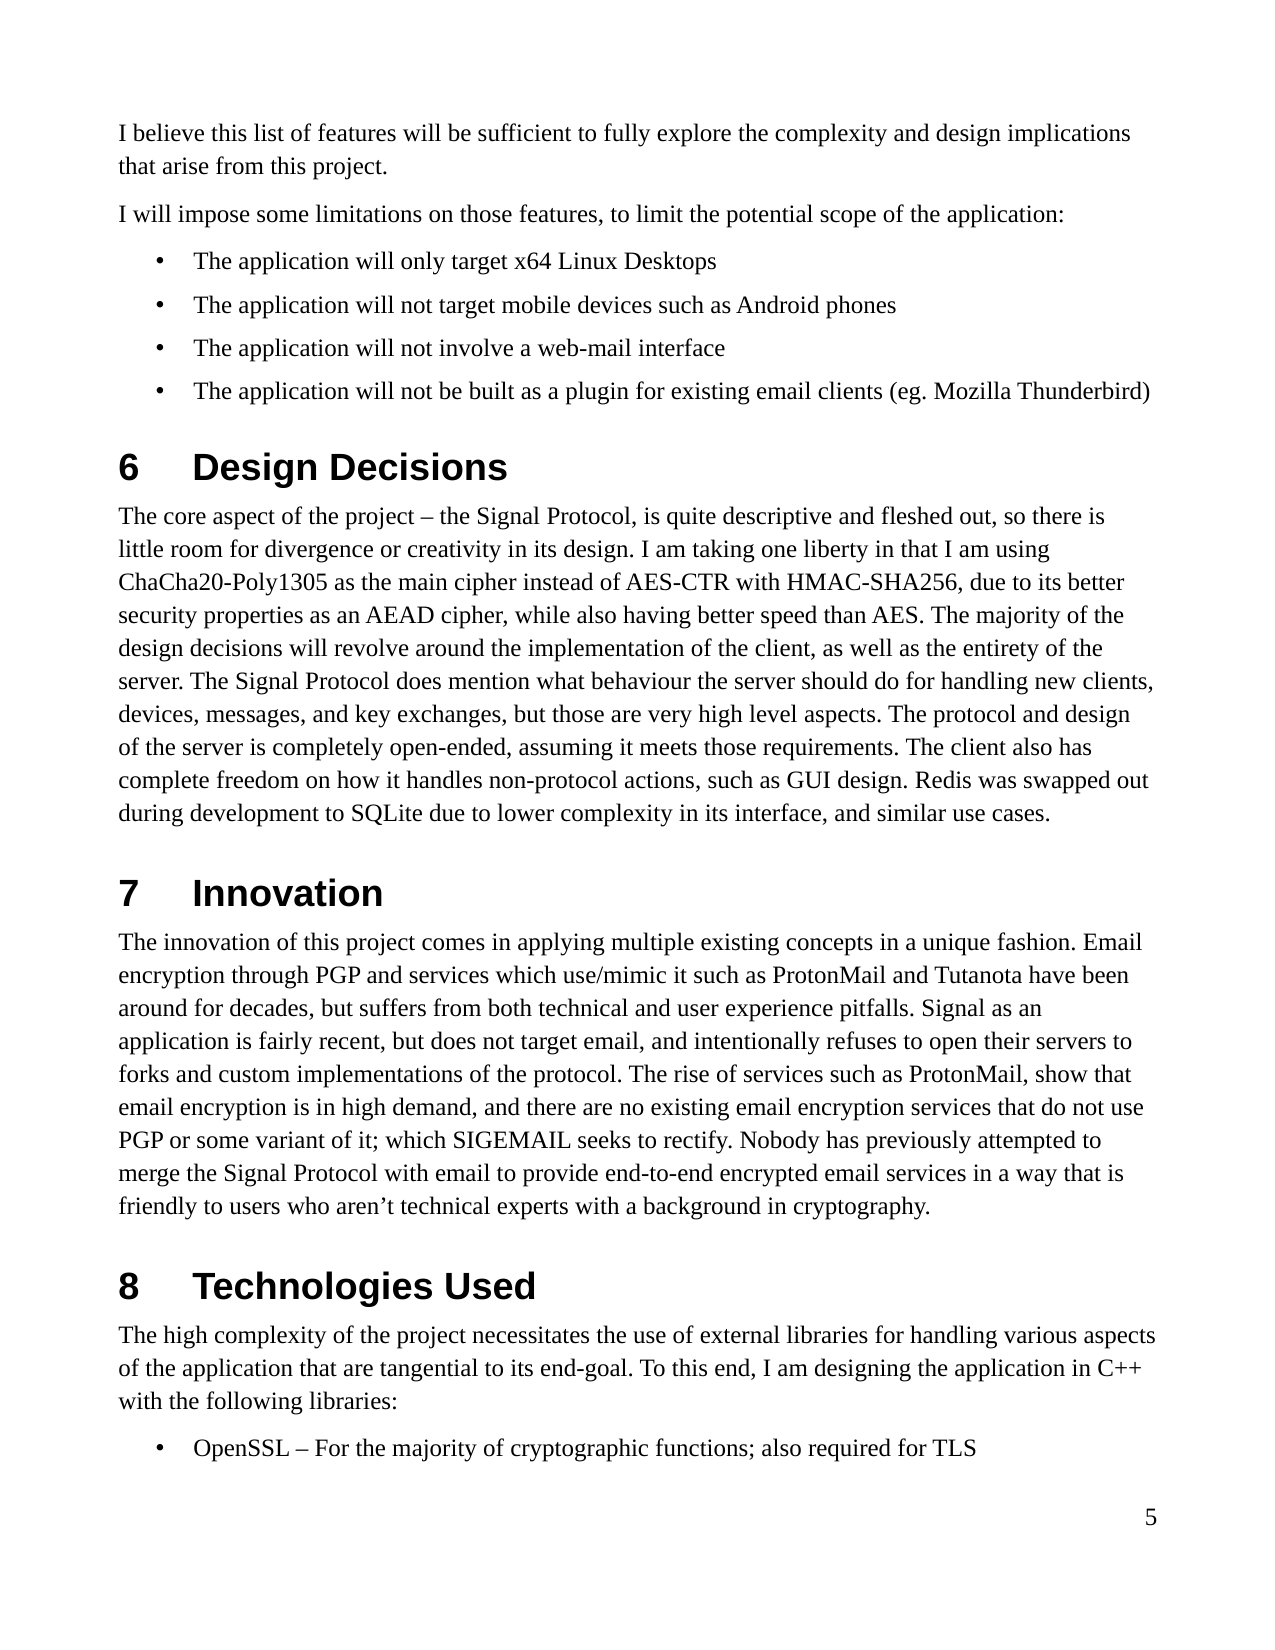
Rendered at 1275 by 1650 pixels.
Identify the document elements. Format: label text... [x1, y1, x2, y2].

text I believe this list of features will be sufficient to fully explore the complexity and design implications that arise from this project. [118, 118, 1157, 180]
list The application will only target x64 Linux Desktops [156, 246, 1157, 275]
subtitle Technologies Used [118, 1263, 1157, 1307]
list The application will not be built as a plugin for existing email clients (eg. Mozilla Thunderbird) [156, 376, 1157, 405]
text I will impose some limitations on those features, to limit the potential scope of the application: [118, 199, 1157, 227]
text The core aspect of the project – the Signal Protocol, is quite descriptive and fleshed out, so there is little room for divergence or creativity in its design. I am taking one liberty in that I am using ChaCha20-Poly1305 as the main cipher instead of AES-CTR with HMAC-SHA256, due to its better security properties as an AEAD cipher, while also having better speed than AES. The majority of the design decisions will revolve around the implementation of the client, as well as the entirety of the server. The Signal Protocol does mention what behaviour the server should do for handling new clients, devices, messages, and key exchanges, but those are very high level aspects. The protocol and design of the server is completely open-ended, assuming it meets those requirements. The client also has complete freedom on how it handles non-protocol actions, such as GUI design. Redis was swapped out during development to SQLite due to lower complexity in its interface, and similar use cases. [118, 501, 1157, 827]
list The application will not involve a web-mail interface [156, 333, 1157, 362]
subtitle Design Decisions [118, 445, 1157, 488]
text The high complexity of the project necessitates the use of external libraries for handling various aspects of the application that are tangential to its end-goal. To this end, I am designing the application in C++ with the following libraries: [118, 1320, 1157, 1414]
list OpenSSL – For the majority of cryptographic functions; also required for TLS [156, 1433, 1157, 1462]
subtitle Innovation [118, 871, 1157, 914]
text The innovation of this project comes in applying multiple existing concepts in a unique fashion. Email encryption through PGP and services which use/mimic it such as ProtonMail and Tutanota have been around for decades, but suffers from both technical and user experience pitfalls. Signal as an application is fairly recent, but does not target email, and intentionally refuses to open their servers to forks and custom implementations of the protocol. The rise of services such as ProtonMail, show that email encryption is in high demand, and there are no existing email encryption services that do not use PGP or some variant of it; which SIGEMAIL seeks to rectify. Nobody has previously attempted to merge the Signal Protocol with email to provide end-to-end encrypted email services in a way that is friendly to users who aren’t technical experts with a background in cryptography. [118, 927, 1157, 1220]
list The application will not target mobile devices such as Android phones [156, 290, 1157, 318]
